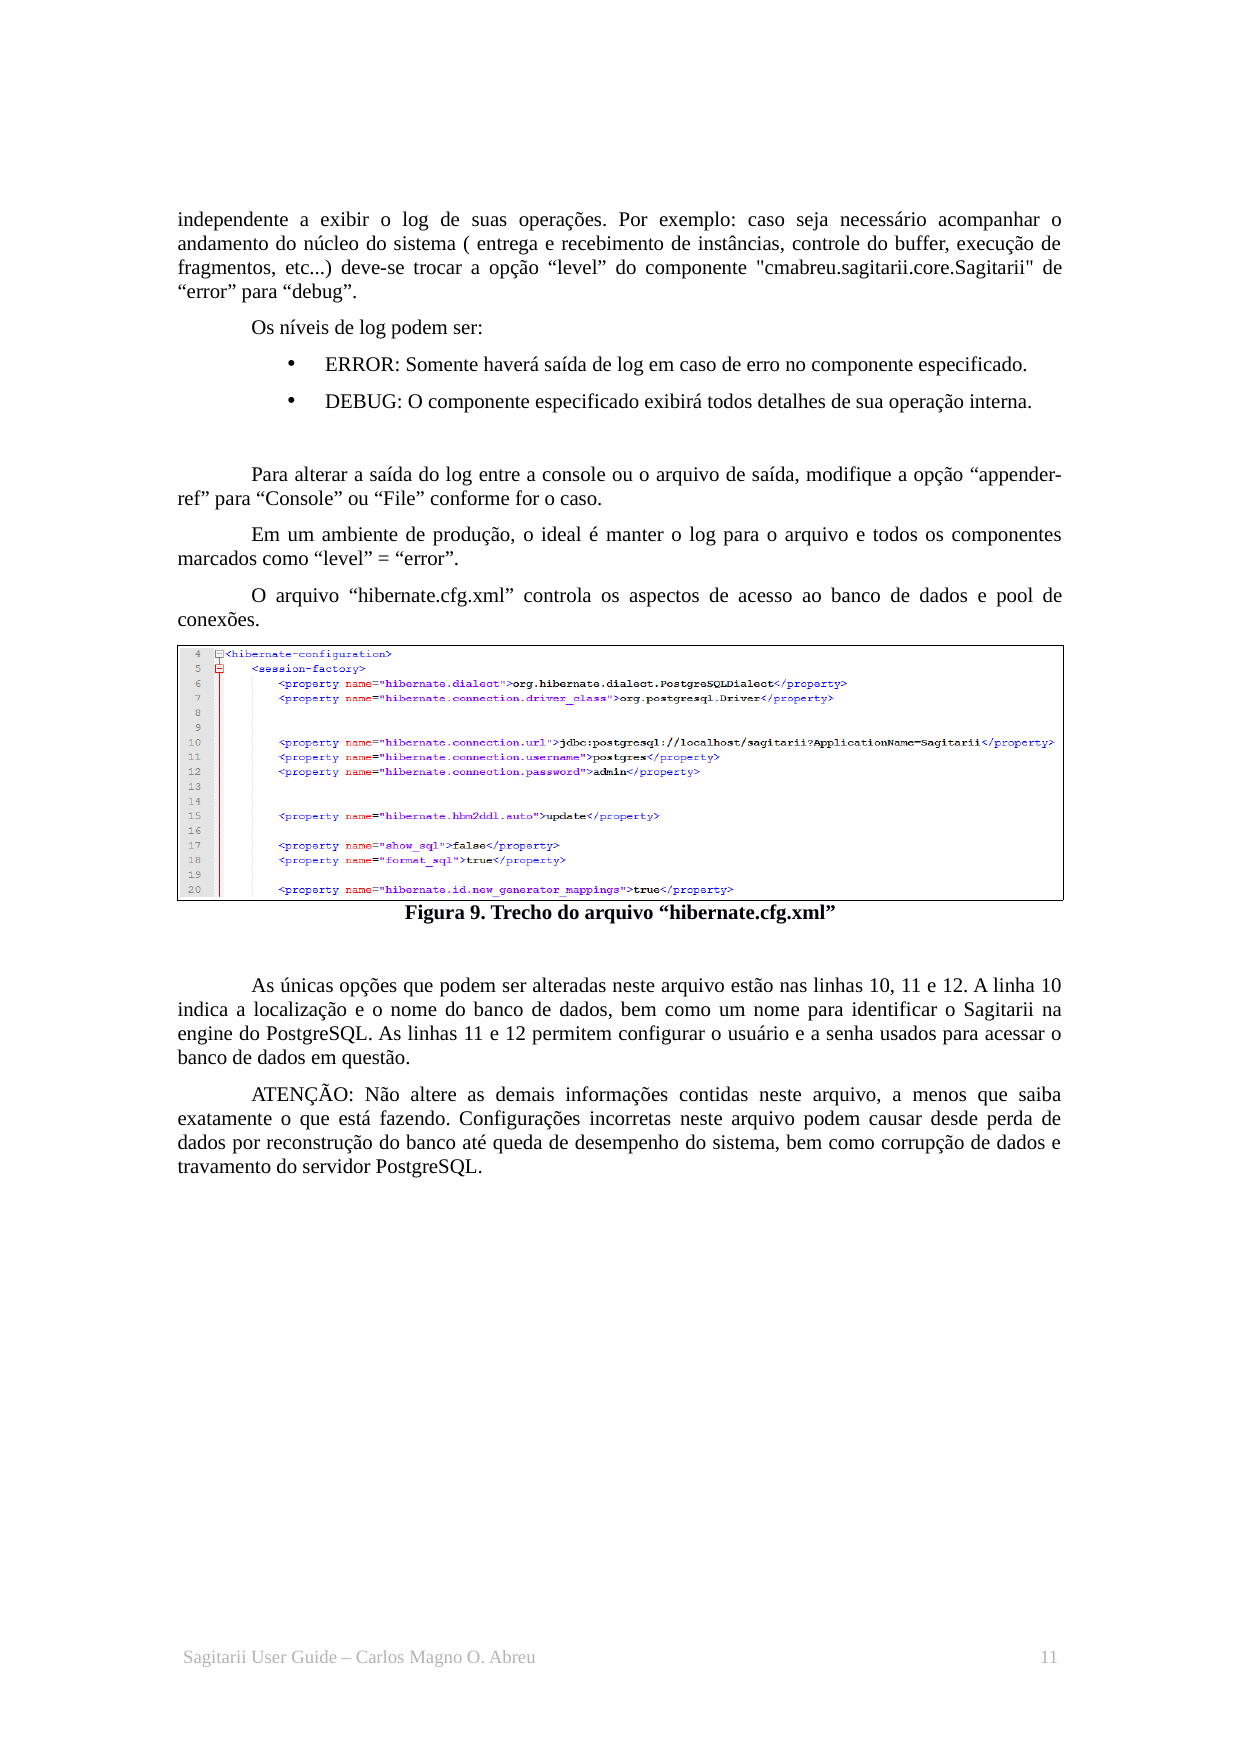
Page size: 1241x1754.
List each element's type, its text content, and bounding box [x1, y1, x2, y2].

list ERROR: Somente haverá saída de log em caso de erro no componente especificado. [287, 352, 1063, 376]
title [178, 646, 1063, 900]
text Para alterar a saída do log entre a console ou o arquivo de saída, modifique a opção “appender-ref” para “Console” ou “File” conforme for o caso. [177, 462, 1063, 510]
text independente a exibir o log de suas operações. Por exemplo: caso seja necessário acompanhar o andamento do núcleo do sistema ( entrega e recebimento de instâncias, controle do buffer, execução de fragmentos, etc...) deve-se trocar a opção “level” do componente "cmabreu.sagitarii.core.Sagitarii" de “error” para “debug”. [177, 207, 1063, 303]
title Figura 9. Trecho do arquivo “hibernate.cfg.xml” [177, 901, 1063, 924]
text ATENÇÃO: Não altere as demais informações contidas neste arquivo, a menos que saiba exatamente o que está fazendo. Configurações incorretas neste arquivo podem causar desde perda de dados por reconstrução do banco até queda de desempenho do sistema, bem como corrupção de dados e travamento do servidor PostgreSQL. [177, 1082, 1063, 1178]
text O arquivo “hibernate.cfg.xml” controla os aspectos de acesso ao banco de dados e pool de conexões. [177, 583, 1063, 631]
text Em um ambiente de produção, o ideal é manter o log para o arquivo e todos os componentes marcados como “level” = “error”. [177, 522, 1063, 570]
text As únicas opções que podem ser alteradas neste arquivo estão nas linhas 10, 11 e 12. A linha 10 indica a localização e o nome do banco de dados, bem como um nome para identificar o Sagitarii na engine do PostgreSQL. As linhas 11 e 12 permitem configurar o usuário e a senha usados para acessar o banco de dados em questão. [177, 973, 1063, 1069]
text Os níveis de log podem ser: [177, 315, 1063, 339]
list DEBUG: O componente especificado exibirá todos detalhes de sua operação interna. [287, 388, 1063, 413]
